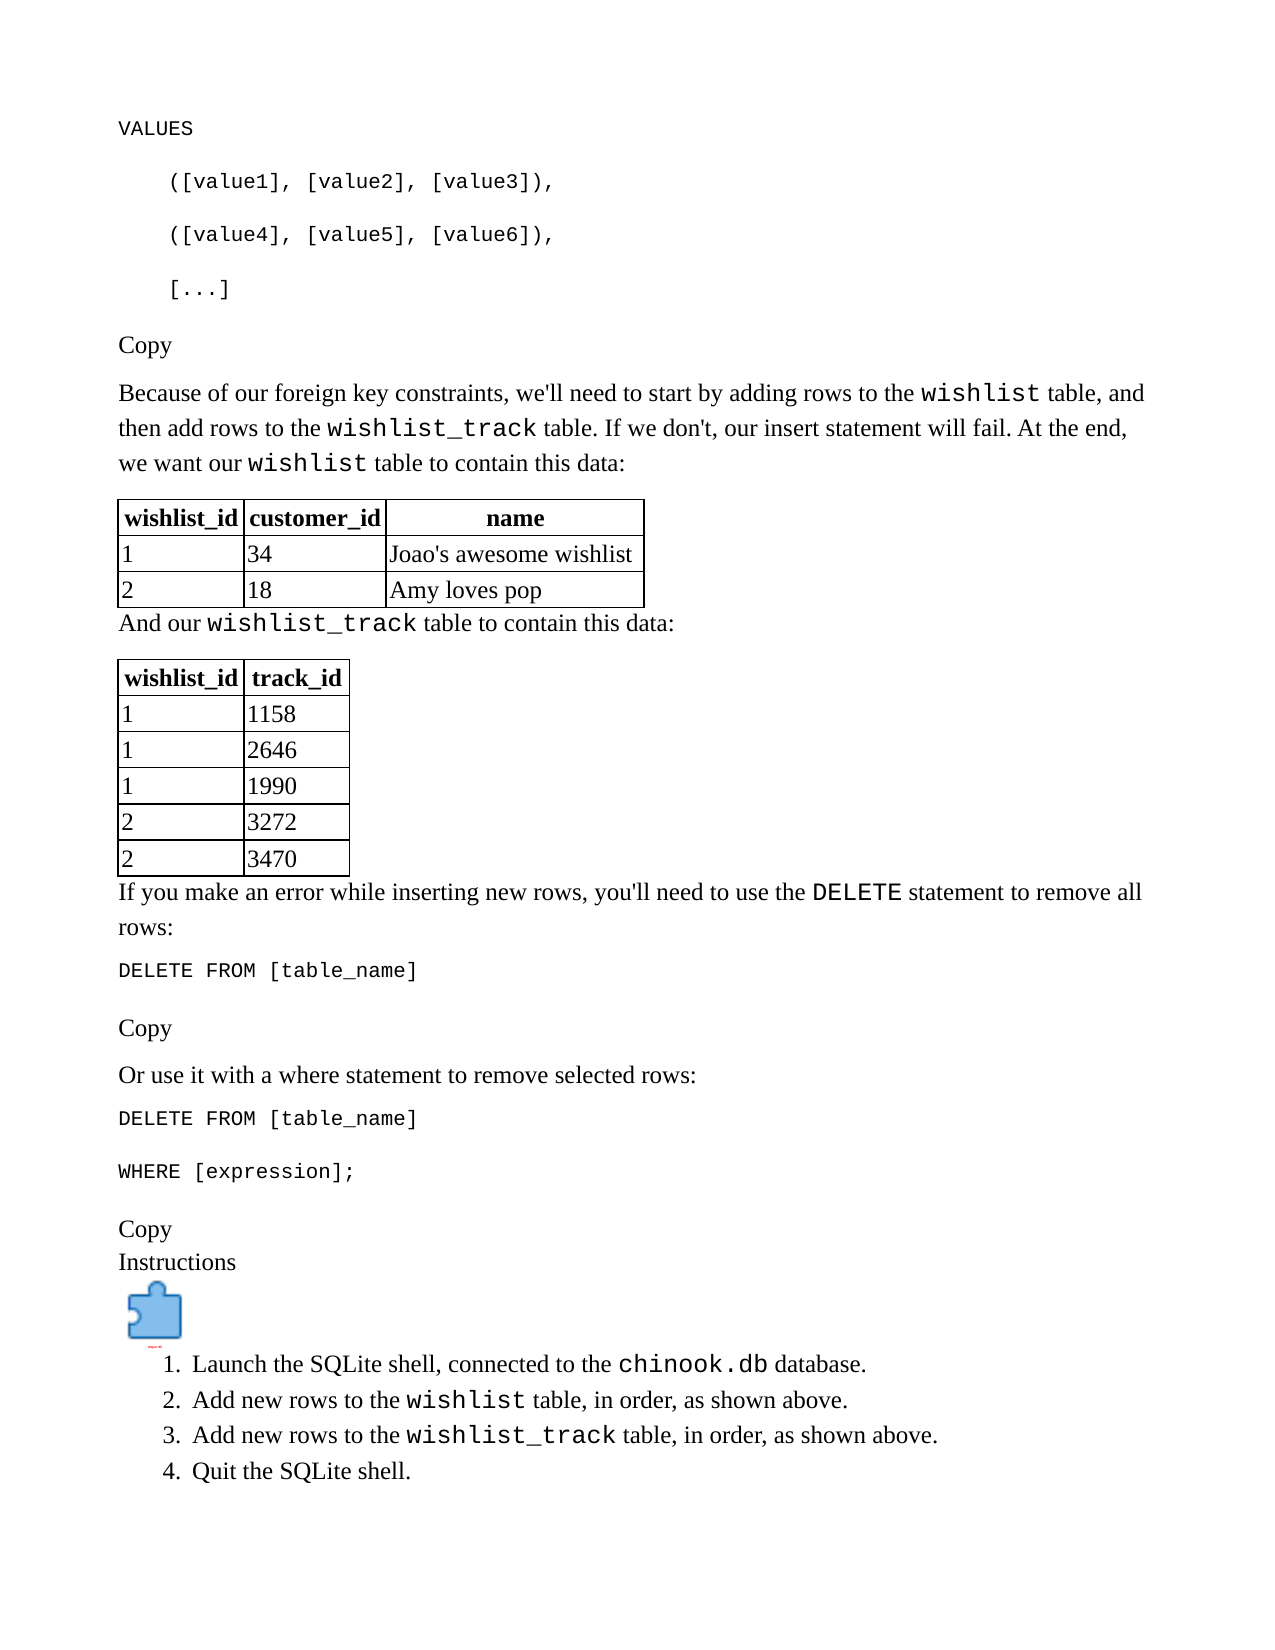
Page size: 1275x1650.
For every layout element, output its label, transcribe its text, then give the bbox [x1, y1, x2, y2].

table_cell 3470 [245, 841, 349, 875]
table_cell 1 [119, 696, 243, 731]
list Add new rows to the wishlist table, in order, as shown above. [162, 1385, 1157, 1416]
text Copy [118, 1013, 1157, 1041]
table_cell 18 [245, 572, 385, 607]
text And our wishlist_track table to contain this data: [118, 608, 1157, 639]
text Instructions [118, 1247, 1157, 1276]
text VALUES [118, 118, 1157, 142]
table_cell 1 [119, 536, 243, 571]
text WHERE [expression]; [118, 1161, 1157, 1185]
table_header customer_id [245, 500, 385, 534]
table_cell 2 [119, 805, 243, 839]
text DELETE FROM [table_name] [118, 1108, 1157, 1132]
text DELETE FROM [table_name] [118, 959, 1157, 983]
table_cell Joao's awesome wishlist [387, 536, 643, 571]
list Quit the SQLite shell. [162, 1456, 1157, 1484]
text Copy [118, 331, 1157, 359]
table_cell 1158 [245, 696, 349, 731]
table_cell 2646 [245, 732, 349, 767]
text Or use it with a where statement to remove selected rows: [118, 1060, 1157, 1089]
text Copy [118, 1214, 1157, 1243]
list Add new rows to the wishlist_track table, in order, as shown above. [162, 1420, 1157, 1451]
table_cell 2 [119, 572, 243, 607]
text If you make an error while inserting new rows, you'll need to use the DELETE statement to remove all rows: [118, 877, 1157, 941]
table_cell 3272 [245, 805, 349, 839]
text ([value4], [value5], [value6]), [118, 224, 1157, 248]
table_header name [387, 500, 643, 534]
table_cell 1 [119, 768, 243, 803]
text [...] [118, 277, 1157, 301]
list Launch the SQLite shell, connected to the chinook.db database. [162, 1349, 1157, 1380]
table_cell 1 [119, 732, 243, 767]
table_cell 34 [245, 536, 385, 571]
table_header wishlist_id [119, 660, 243, 694]
table_cell Amy loves pop [387, 572, 643, 607]
text ([value1], [value2], [value3]), [118, 171, 1157, 195]
table_header wishlist_id [119, 500, 243, 534]
table_cell 2 [119, 841, 243, 875]
text Because of our foreign key constraints, we'll need to start by adding rows to the wishlist table, and then add rows to the wishlist_track table. If we don't, our insert statement will fail. At the end, we want our wishlist table to contain this data: [118, 378, 1157, 479]
table_header track_id [245, 660, 349, 694]
table_cell 1990 [245, 768, 349, 803]
